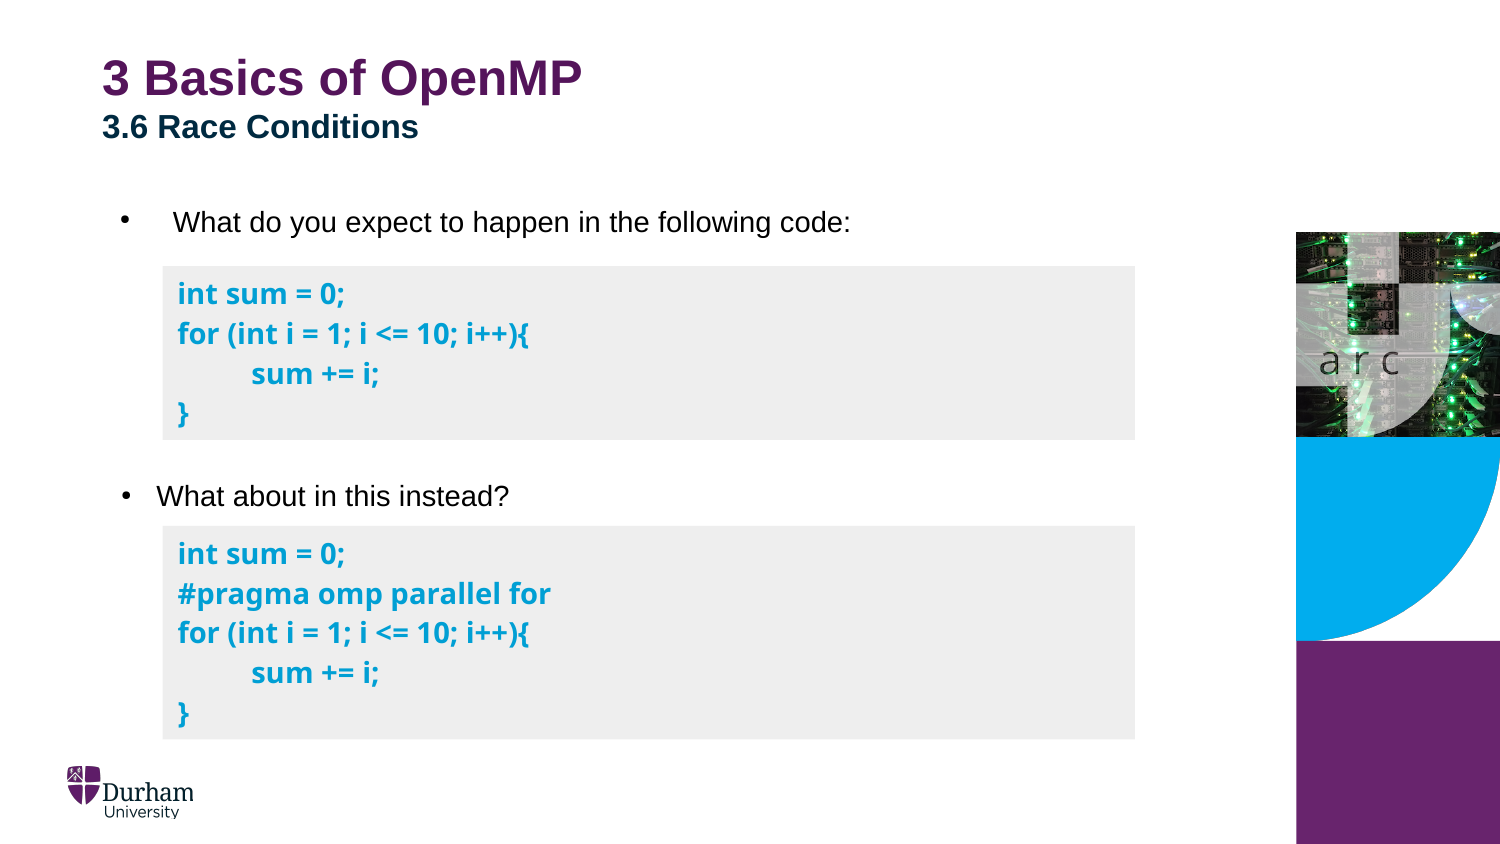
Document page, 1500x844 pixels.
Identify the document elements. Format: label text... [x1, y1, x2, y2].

text_box int sum = 0; #pragma omp parallel for for (int i = 1; i <= 10; i++){ sum += i; } [162, 525, 1135, 705]
picture [1296, 232, 1500, 436]
text_box What about in this instead? [106, 472, 1182, 521]
text_box [1296, 640, 1500, 844]
text_box int sum = 0; for (int i = 1; i <= 10; i++){ sum += i; } [162, 266, 1135, 412]
picture [1332, 467, 1500, 640]
list What do you expect to happen in the following code: [101, 203, 1297, 455]
picture [67, 766, 193, 819]
title 3 Basics of OpenMP 3.6 Race Conditions [101, 45, 1399, 187]
